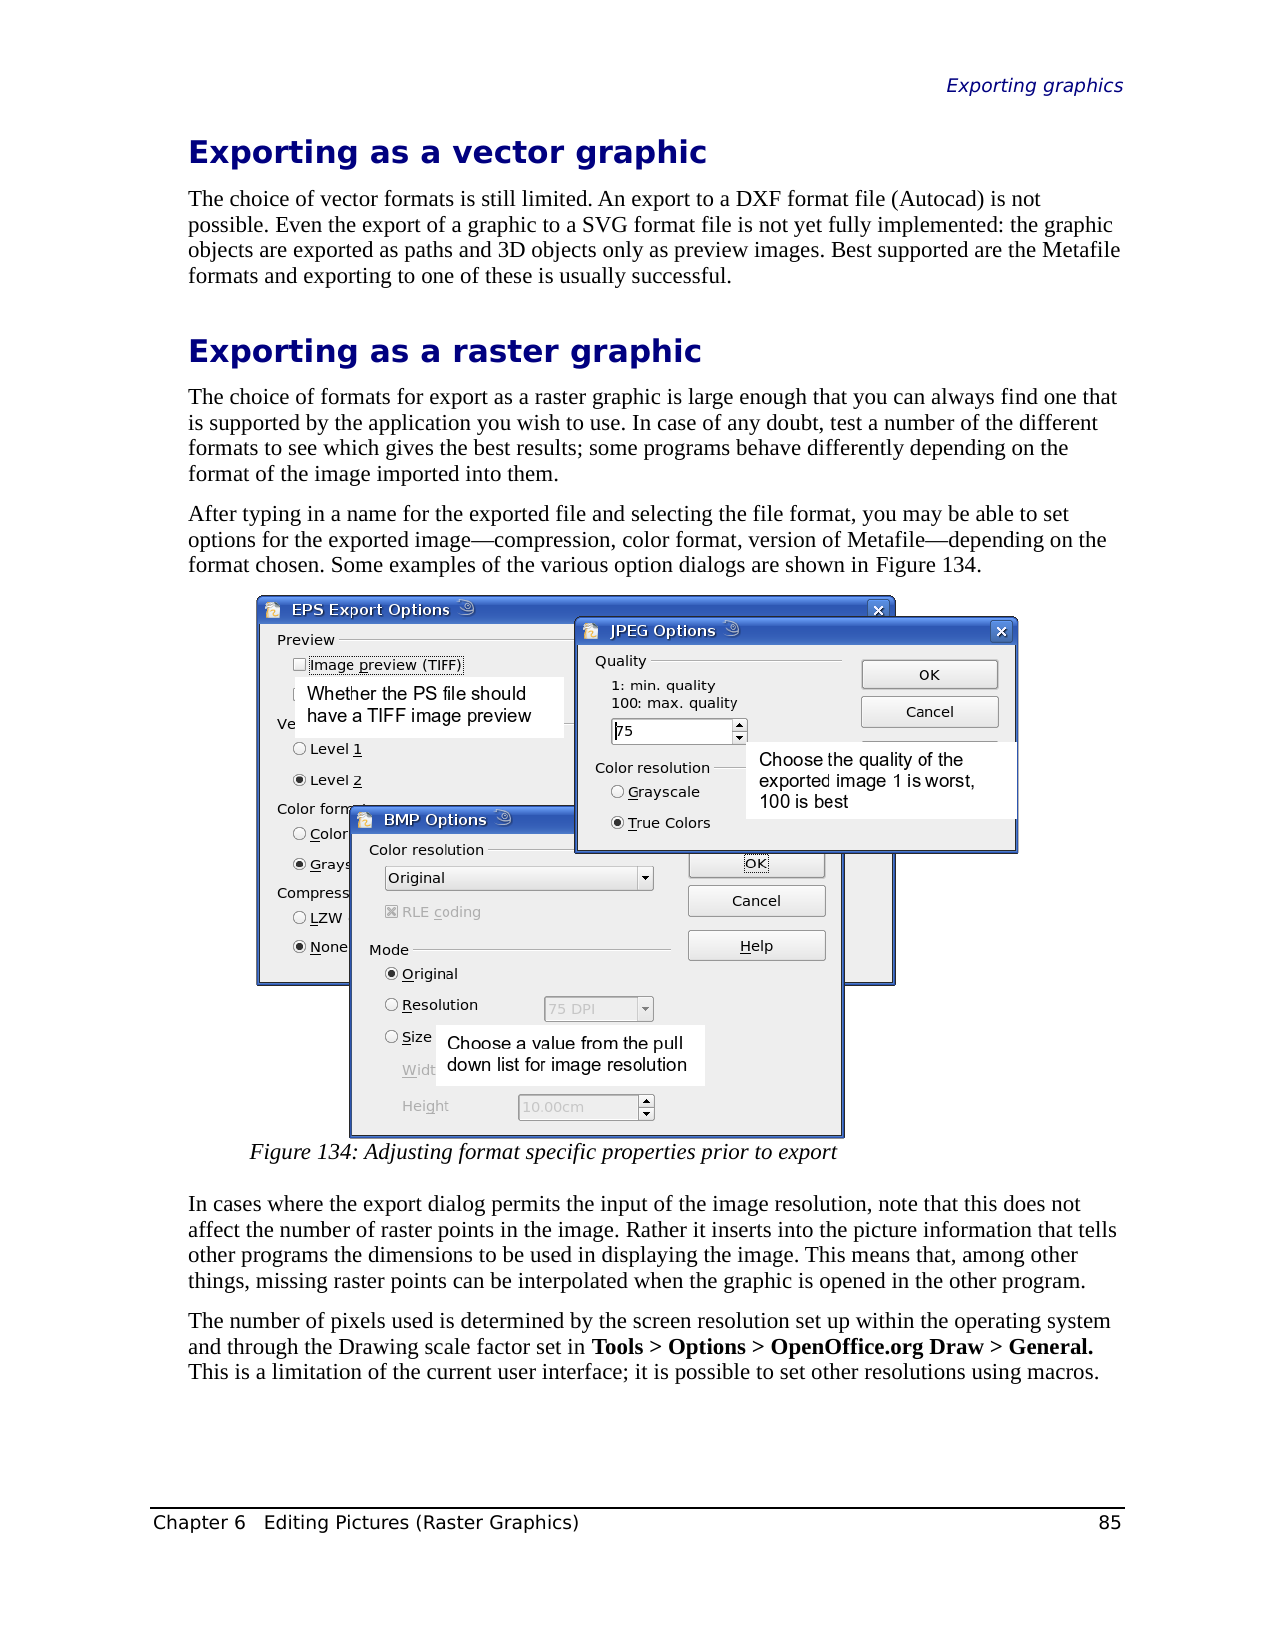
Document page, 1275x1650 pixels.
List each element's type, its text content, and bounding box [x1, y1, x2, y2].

text The number of pixels used is determined by the screen resolution set up within the operating system and through the Drawing scale factor set in Tools > Options > OpenOffice.org Draw > General. This is a limitation of the current user interface; it is possible to set other resolutions using macros. [188, 1308, 1125, 1385]
text The choice of vector formats is still limited. An export to a DXF format file (Autocad) is not possible. Even the export of a graphic to a SVG format file is not yet fully implemented: the graphic objects are exported as paths and 3D objects only as preview images. Best supported are the Metafile formats and exporting to one of these is usually successful. [188, 186, 1125, 288]
text Figure 134: Adjusting format specific properties prior to export [249, 1139, 1026, 1164]
text After typing in a name for the exported file and selecting the file format, you may be able to set options for the exported image—compression, color format, version of Metafile—depending on the format chosen. Some examples of the various option dialogs are shown in Figure 134. [188, 501, 1125, 577]
text In cases where the export dialog permits the input of the image resolution, note that this does not affect the number of raster points in the image. Rather it inserts into the picture information that tells other programs the dimensions to be used in displaying the image. This means that, among other things, missing raster points can be interpolated when the graphic is opened in the other program. [188, 1191, 1125, 1293]
picture [256, 595, 1019, 1139]
text The choice of formats for export as a raster graphic is large enough that you can always find one that is supported by the application you wish to use. In case of any doubt, test a number of the different formats to see which gives the best results; some programs behave differently depending on the format of the image imported into them. [188, 384, 1125, 486]
subtitle Exporting as a vector graphic [188, 135, 1125, 171]
subtitle Exporting as a raster graphic [188, 333, 1125, 369]
